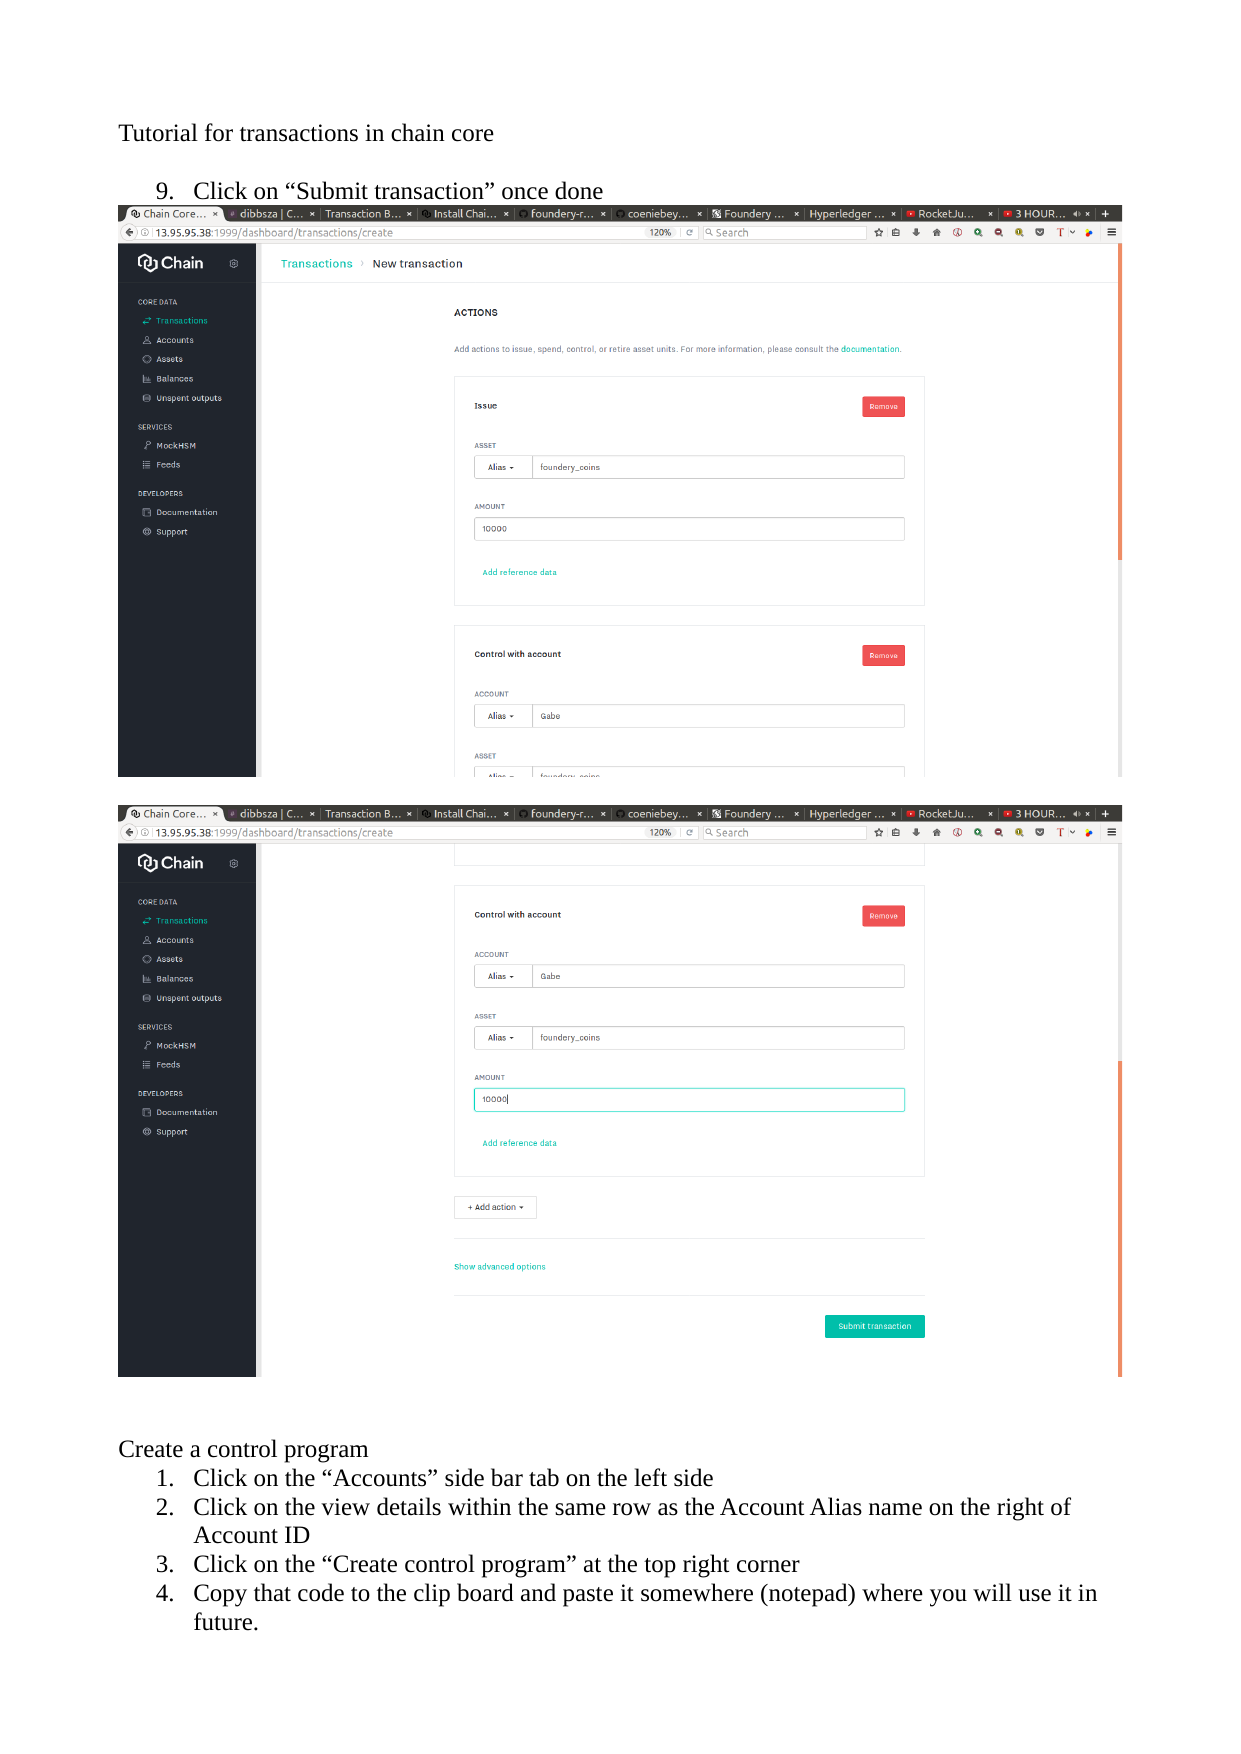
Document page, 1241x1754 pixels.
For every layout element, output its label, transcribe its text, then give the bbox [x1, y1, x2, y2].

list Click on the “Accounts” side bar tab on the left side [156, 1463, 1122, 1492]
list Click on the “Create control program” at the top right corner [156, 1549, 1122, 1578]
list Click on “Submit transaction” once done [156, 176, 1122, 205]
picture [118, 805, 1123, 1377]
list Copy that code to the clip board and paste it somewhere (notepad) where you will use it in future. [156, 1578, 1122, 1636]
text Create a control program [118, 1434, 1122, 1463]
picture [118, 205, 1123, 777]
list Click on the view details within the same row as the Account Alias name on the right of Account ID [156, 1492, 1122, 1549]
